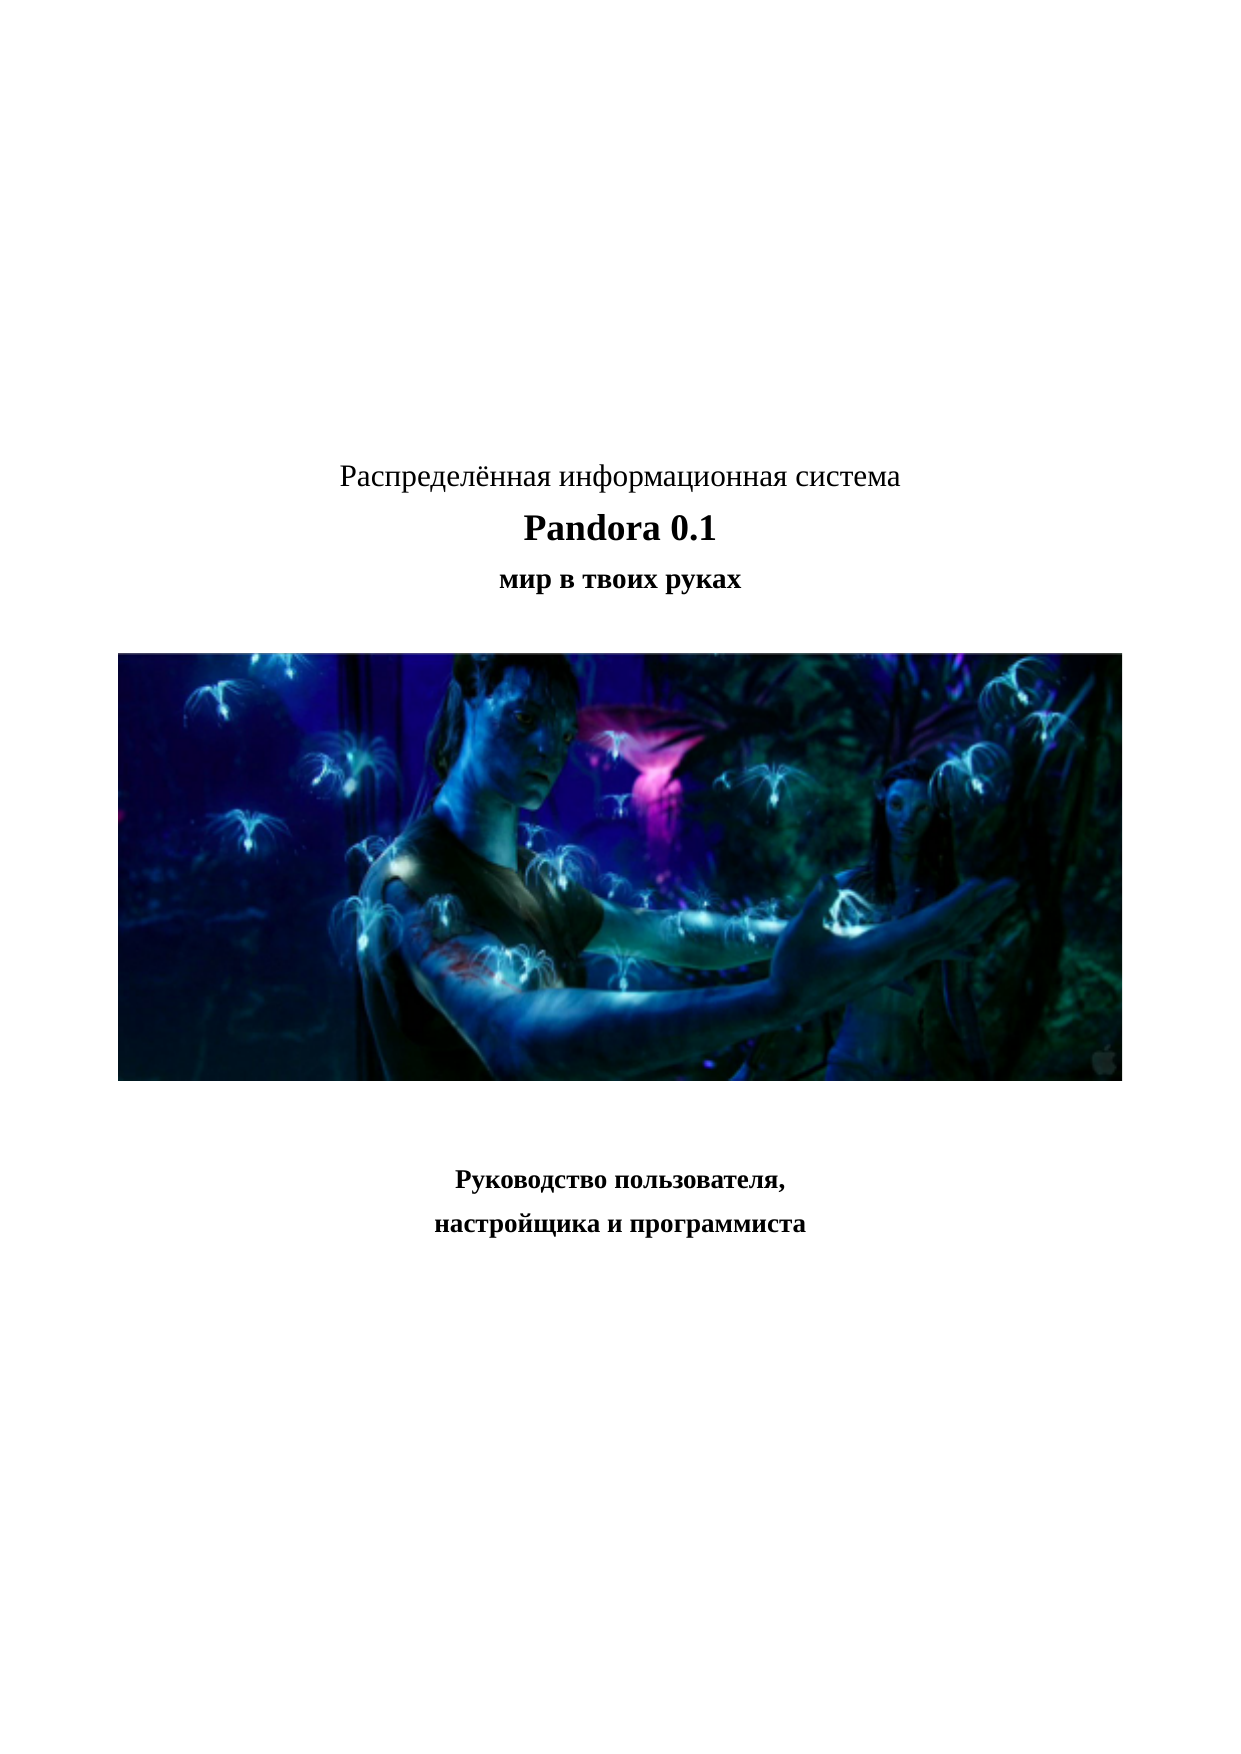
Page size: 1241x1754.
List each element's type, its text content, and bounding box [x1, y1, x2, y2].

text Руководство пользователя, [118, 1163, 1122, 1194]
text настройщика и программиста [118, 1207, 1122, 1238]
text мир в твоих руках [118, 561, 1122, 595]
picture [118, 653, 1123, 1081]
text Распределённая информационная система [118, 457, 1122, 493]
text Pandora 0.1 [118, 506, 1122, 549]
